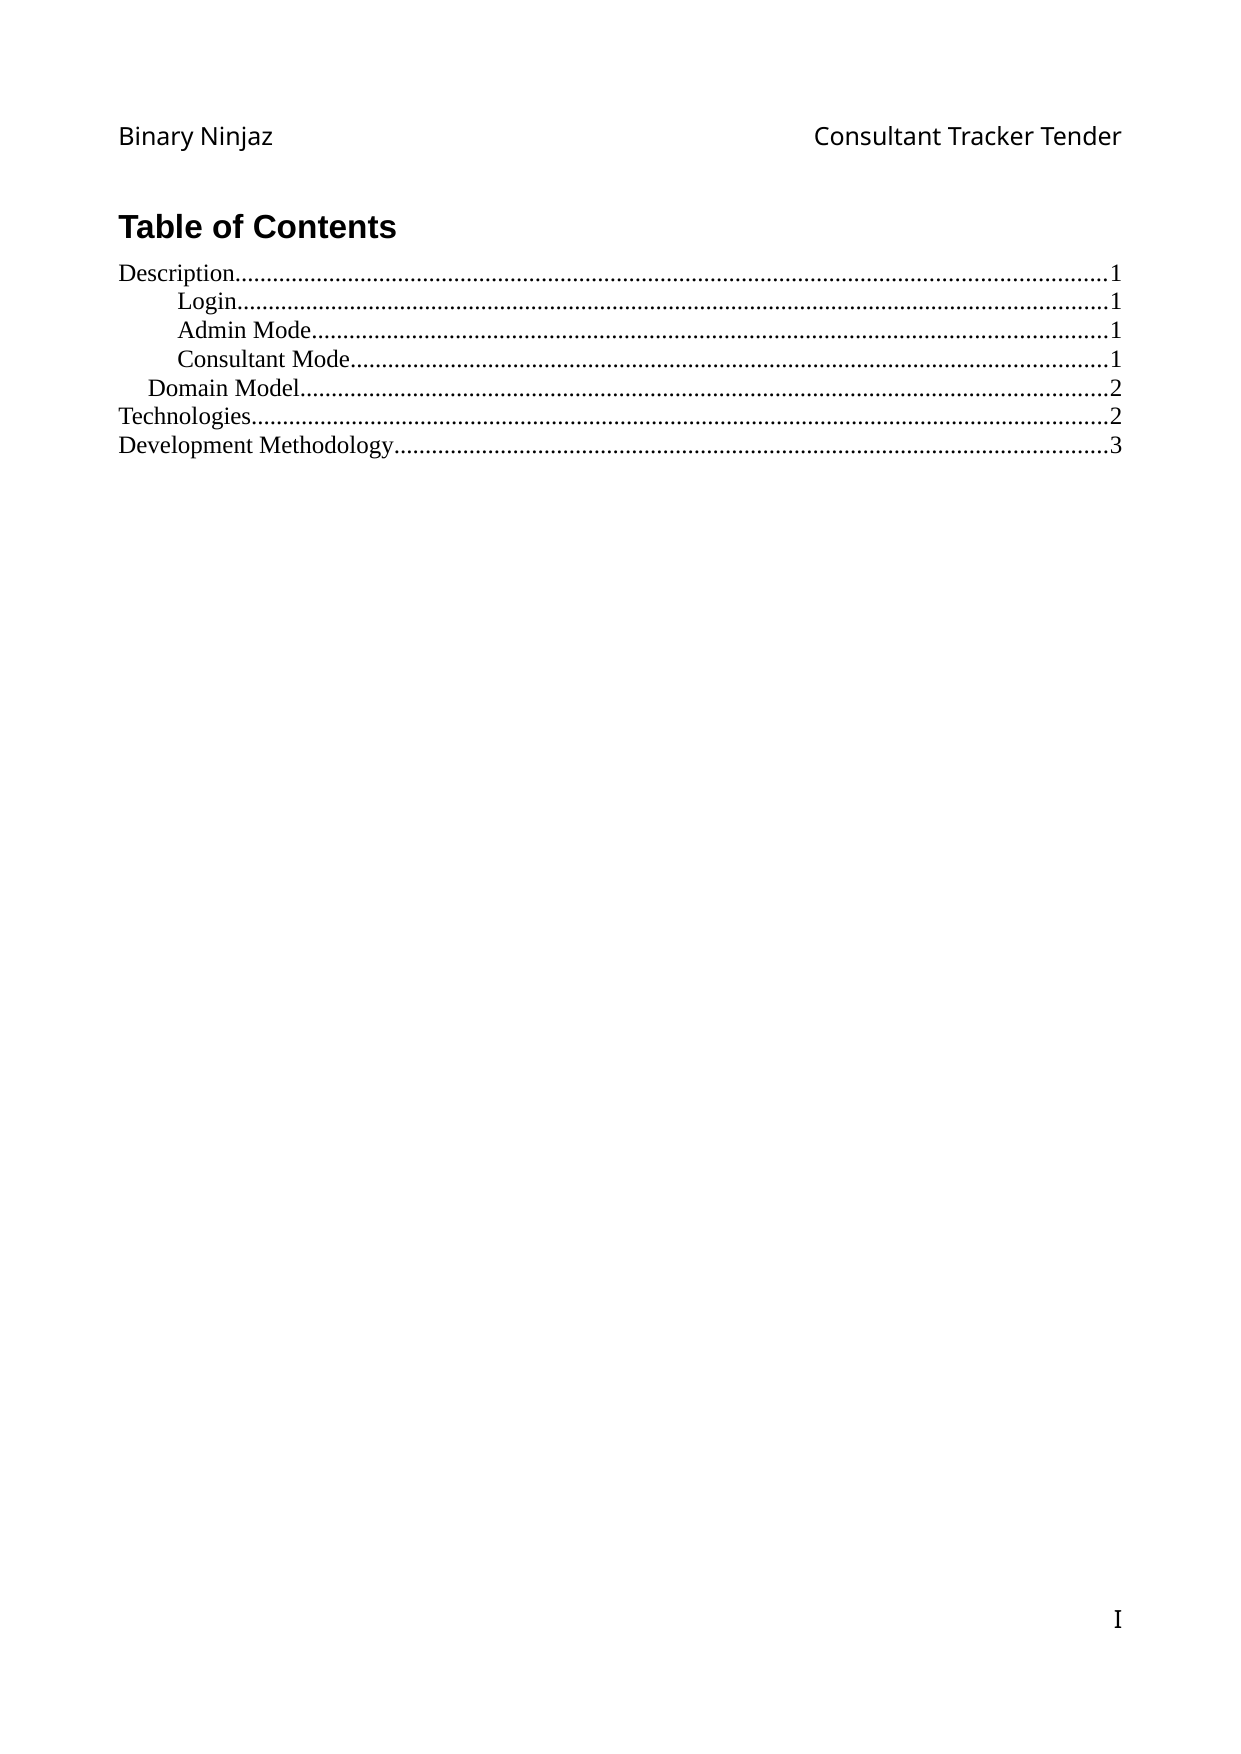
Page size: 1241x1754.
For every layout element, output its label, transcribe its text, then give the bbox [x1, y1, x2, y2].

text Development Methodology 3 [118, 430, 1122, 459]
text Consultant Mode 1 [177, 344, 1122, 373]
text Domain Model 2 [148, 373, 1122, 401]
text Technologies 2 [118, 401, 1122, 430]
text Description 1 [118, 258, 1122, 286]
text Admin Mode 1 [177, 315, 1122, 344]
subtitle Table of Contents [118, 207, 1122, 245]
text Login 1 [177, 286, 1122, 315]
